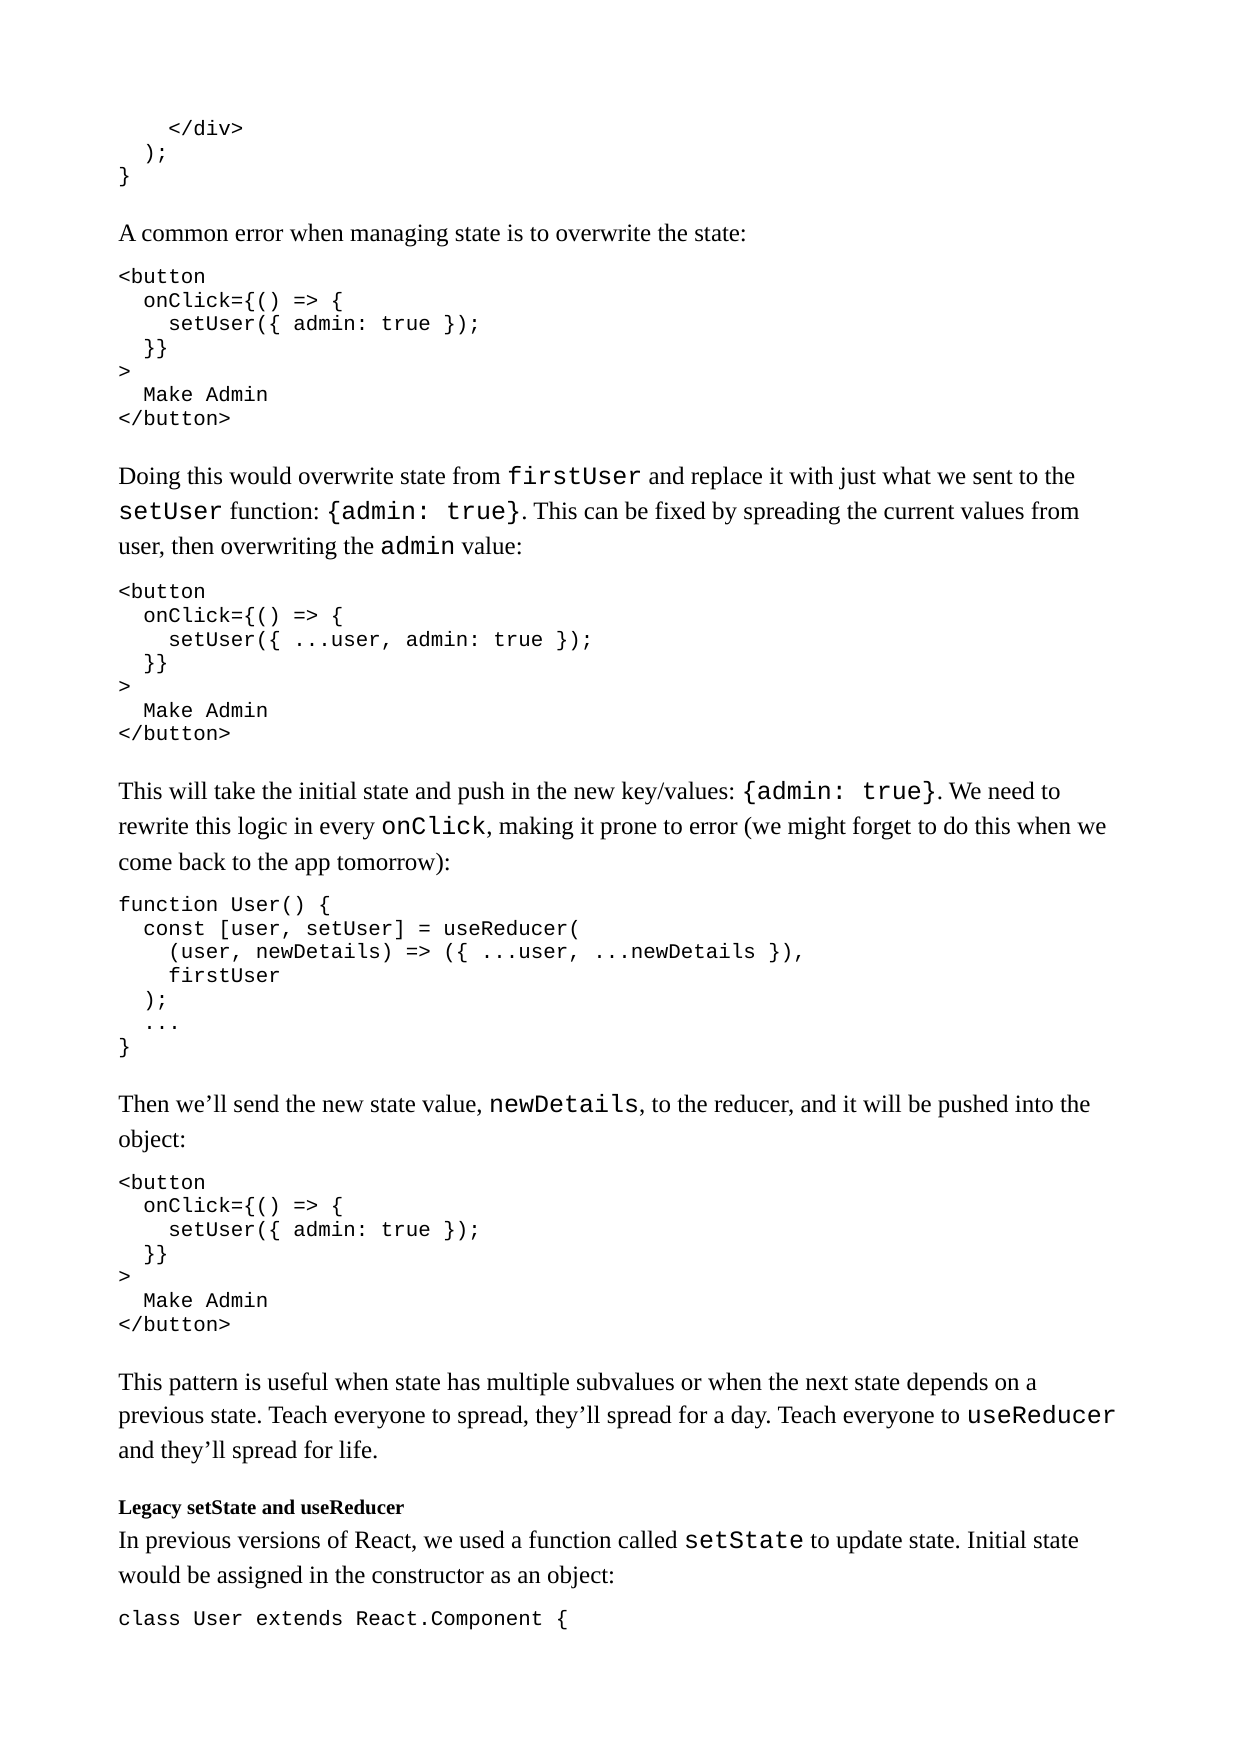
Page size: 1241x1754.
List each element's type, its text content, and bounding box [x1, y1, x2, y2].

text </button> [118, 1314, 1122, 1337]
text This will take the initial state and push in the new key/values: {admin: true}. We need to rewrite this logic in every onClick, making it prone to error (we might forget to do this when we come back to the app tomorrow): [118, 776, 1122, 875]
text const [user, setUser] = useReducer( [118, 918, 1122, 941]
text > [118, 1266, 1122, 1290]
text }} [118, 337, 1122, 361]
text setUser({ ...user, admin: true }); [118, 629, 1122, 652]
text setUser({ admin: true }); [118, 313, 1122, 337]
text Make Admin [118, 1290, 1122, 1314]
text In previous versions of React, we used a function called setState to update state. Initial state would be assigned in the constructor as an object: [118, 1525, 1122, 1589]
text ); [118, 989, 1122, 1012]
text </button> [118, 723, 1122, 747]
text onClick={() => { [118, 605, 1122, 629]
text }} [118, 652, 1122, 676]
text > [118, 361, 1122, 384]
text ... [118, 1012, 1122, 1036]
text <button [118, 266, 1122, 290]
text </div> [118, 118, 1122, 142]
text (user, newDetails) => ({ ...user, ...newDetails }), [118, 941, 1122, 965]
text onClick={() => { [118, 1196, 1122, 1219]
text Then we’ll send the new state value, newDetails, to the reducer, and it will be pushed into the object: [118, 1089, 1122, 1153]
text }} [118, 1243, 1122, 1266]
text <button [118, 1172, 1122, 1196]
text onClick={() => { [118, 290, 1122, 313]
text <button [118, 581, 1122, 605]
text Make Admin [118, 384, 1122, 408]
text ); [118, 142, 1122, 165]
text firstUser [118, 965, 1122, 989]
text function User() { [118, 894, 1122, 918]
text class User extends React.Component { [118, 1608, 1122, 1632]
subtitle Legacy setState and useReducer [118, 1495, 1122, 1519]
text Make Admin [118, 699, 1122, 723]
text setUser({ admin: true }); [118, 1219, 1122, 1243]
text This pattern is useful when state has multiple subvalues or when the next state depends on a previous state. Teach everyone to spread, they’ll spread for a day. Teach everyone to useReducer and they’ll spread for life. [118, 1367, 1122, 1464]
text } [118, 1036, 1122, 1060]
text </button> [118, 408, 1122, 432]
text } [118, 165, 1122, 189]
text A common error when managing state is to overwrite the state: [118, 218, 1122, 247]
text > [118, 676, 1122, 699]
text Doing this would overwrite state from firstUser and replace it with just what we sent to the setUser function: {admin: true}. This can be fixed by spreading the current values from user, then overwriting the admin value: [118, 461, 1122, 562]
